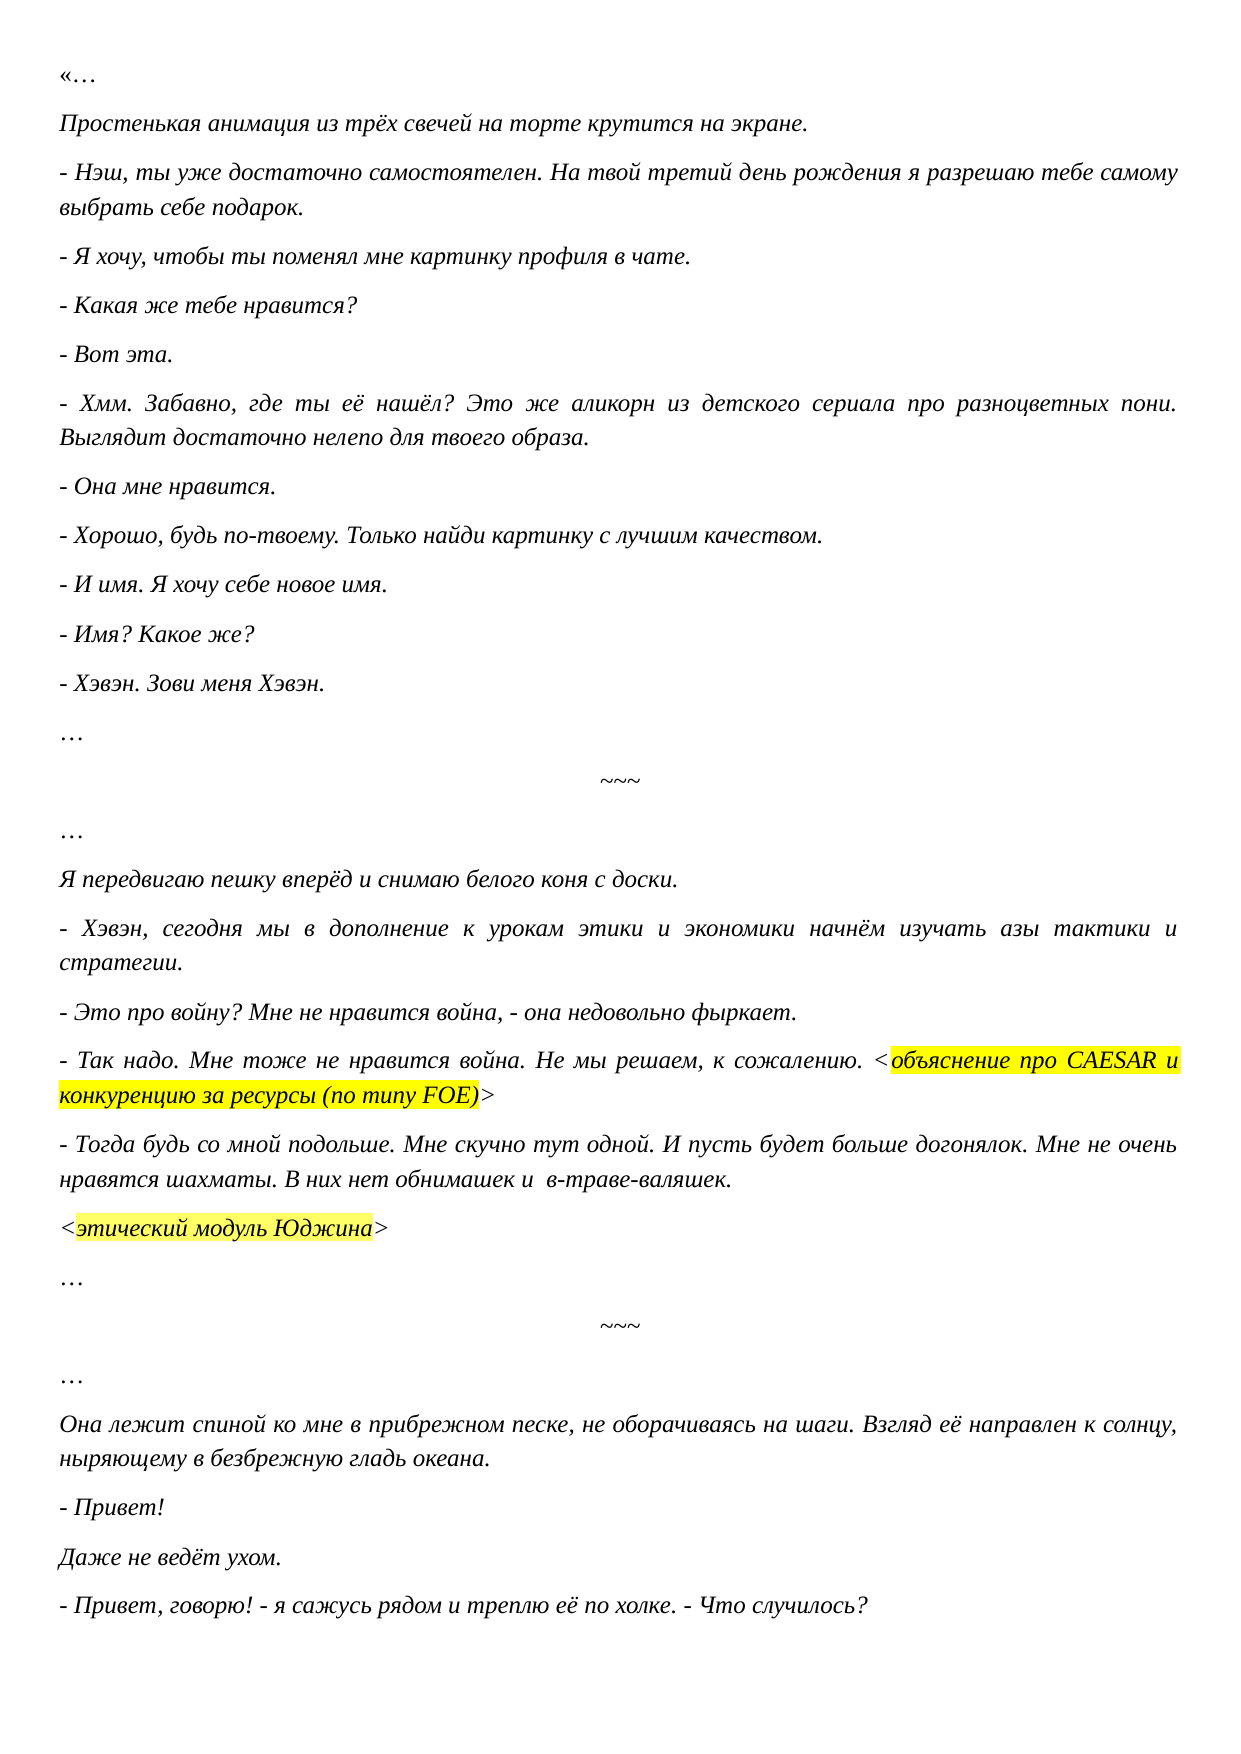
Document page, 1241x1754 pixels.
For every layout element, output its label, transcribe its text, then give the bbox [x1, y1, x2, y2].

text Я передвигаю пешку вперёд и снимаю белого коня с доски. [59, 864, 1181, 893]
text ~~~ [59, 1311, 1181, 1339]
text ~~~ [59, 766, 1181, 794]
text … [59, 717, 1181, 746]
text - Привет, говорю! - я сажусь рядом и треплю её по холке. - Что случилось? [59, 1591, 1181, 1619]
text <этический модуль Юджина> [59, 1213, 1181, 1241]
text Она лежит спиной ко мне в прибрежном песке, не оборачиваясь на шаги. Взгляд её направлен к солнцу, ныряющему в безбрежную гладь океана. [59, 1409, 1181, 1472]
text - Имя? Какое же? [59, 619, 1181, 647]
text - И имя. Я хочу себе новое имя. [59, 569, 1181, 598]
text … [59, 1360, 1181, 1389]
text - Вот эта. [59, 339, 1181, 368]
text - Хэвэн. Зови меня Хэвэн. [59, 668, 1181, 696]
text - Какая же тебе нравится? [59, 290, 1181, 318]
text Даже не ведёт ухом. [59, 1542, 1181, 1570]
text - Я хочу, чтобы ты поменял мне картинку профиля в чате. [59, 241, 1181, 269]
text - Хорошо, будь по-твоему. Только найди картинку с лучшим качеством. [59, 521, 1181, 549]
text «… [59, 59, 1181, 88]
text - Хмм. Забавно, где ты её нашёл? Это же аликорн из детского сериала про разноцветных пони. Выглядит достаточно нелепо для твоего образа. [59, 388, 1181, 451]
text - Она мне нравится. [59, 471, 1181, 500]
text Простенькая анимация из трёх свечей на торте крутится на экране. [59, 108, 1181, 137]
text … [59, 815, 1181, 844]
text - Привет! [59, 1492, 1181, 1521]
text - Тогда будь со мной подольше. Мне скучно тут одной. И пусть будет больше догонялок. Мне не очень нравятся шахматы. В них нет обнимашек и в-траве-валяшек. [59, 1129, 1181, 1192]
text - Нэш, ты уже достаточно самостоятелен. На твой третий день рождения я разрешаю тебе самому выбрать себе подарок. [59, 157, 1181, 220]
text … [59, 1262, 1181, 1291]
text - Это про войну? Мне не нравится война, - она недовольно фыркает. [59, 997, 1181, 1025]
text - Хэвэн, сегодня мы в дополнение к урокам этики и экономики начнём изучать азы тактики и стратегии. [59, 913, 1181, 976]
text - Так надо. Мне тоже не нравится война. Не мы решаем, к сожалению. <объяснение про CAESAR и конкуренцию за ресурсы (по типу FOE)> [59, 1046, 1181, 1109]
